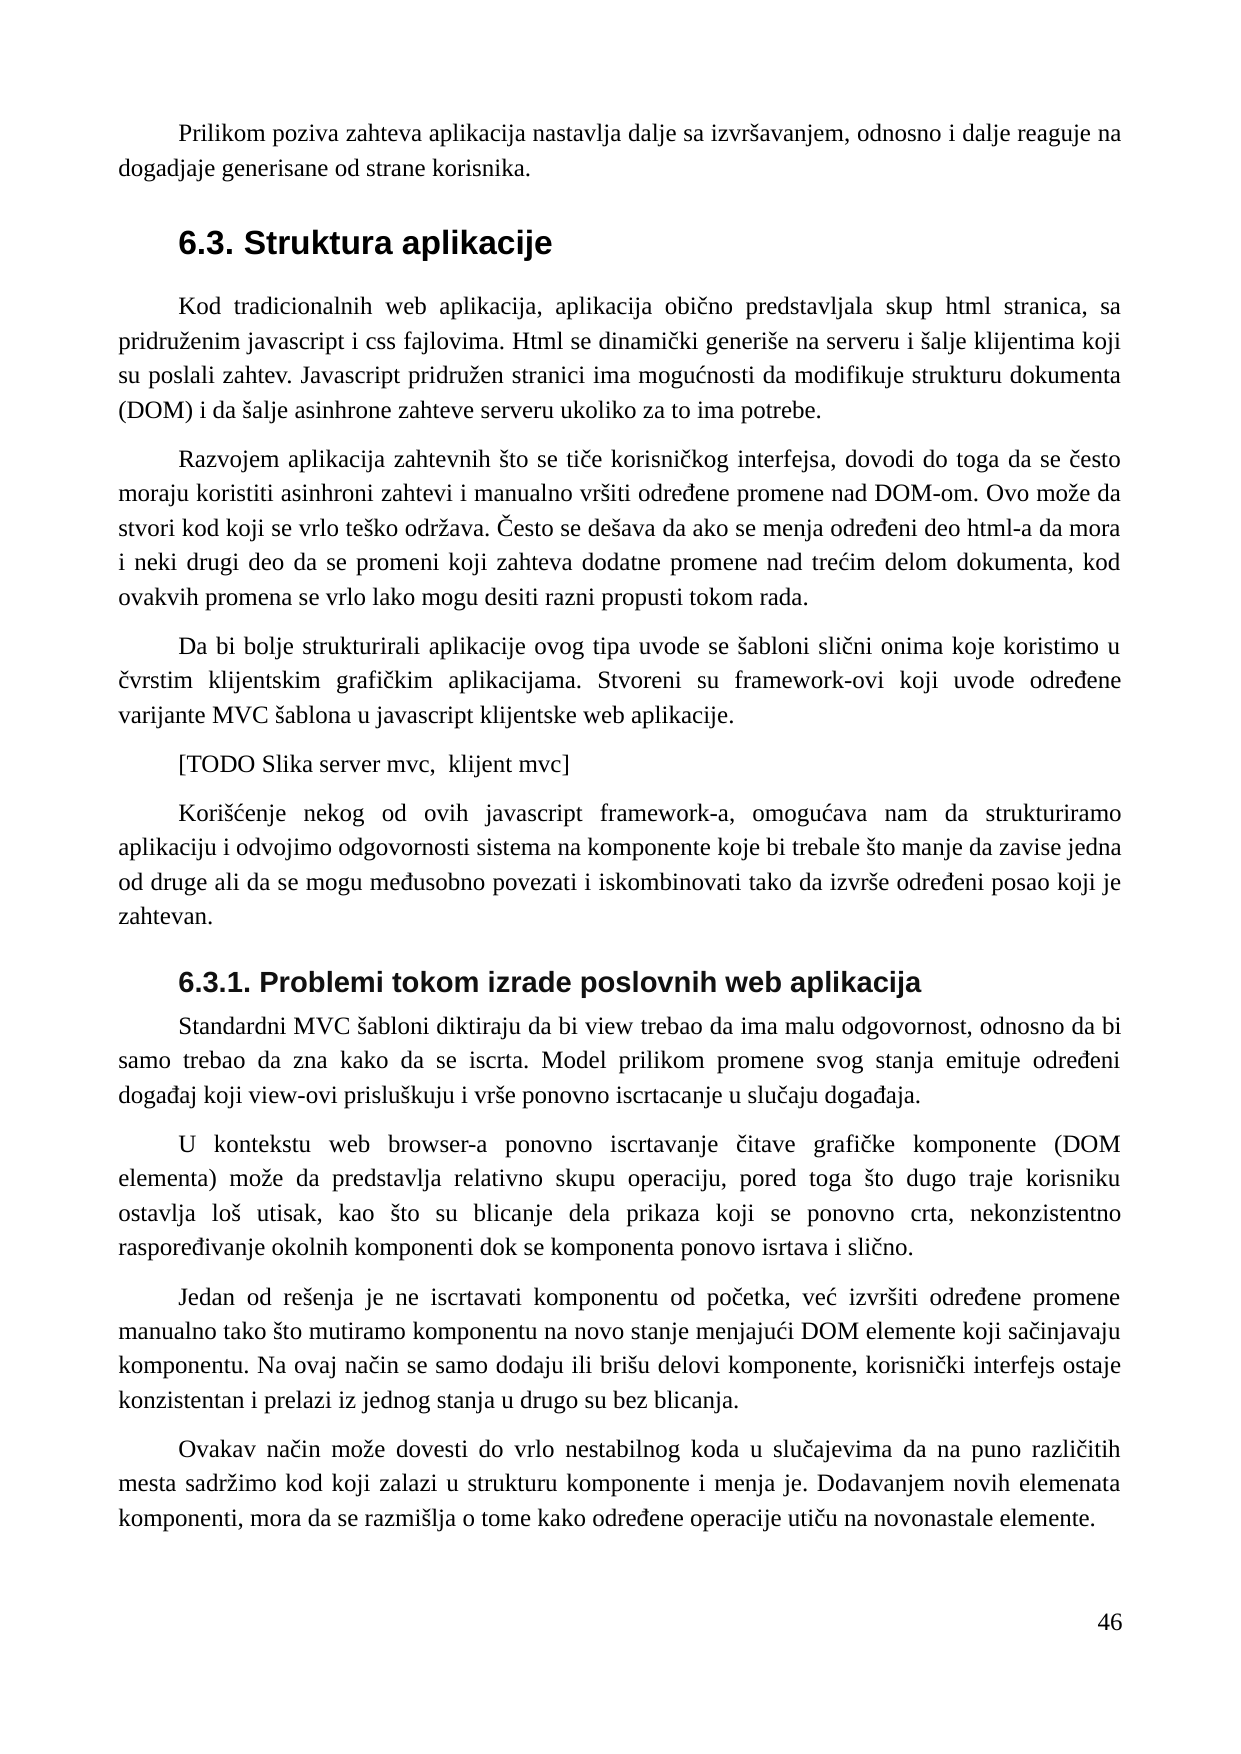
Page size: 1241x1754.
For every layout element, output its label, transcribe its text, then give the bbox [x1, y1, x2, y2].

text Prilikom poziva zahteva aplikacija nastavlja dalje sa izvršavanjem, odnosno i dalje reaguje na dogadjaje generisane od strane korisnika. [118, 118, 1122, 181]
text Jedan od rešenja je ne iscrtavati komponentu od početka, već izvršiti određene promene manualno tako što mutiramo komponentu na novo stanje menjajući DOM elemente koji sačinjavaju komponentu. Na ovaj način se samo dodaju ili brišu delovi komponente, korisnički interfejs ostaje konzistentan i prelazi iz jednog stanja u drugo su bez blicanja. [118, 1282, 1122, 1414]
text Standardni MVC šabloni diktiraju da bi view trebao da ima malu odgovornost, odnosno da bi samo trebao da zna kako da se iscrta. Model prilikom promene svog stanja emituje određeni događaj koji view-ovi prisluškuju i vrše ponovno iscrtacanje u slučaju događaja. [118, 1011, 1122, 1109]
text U kontekstu web browser-a ponovno iscrtavanje čitave grafičke komponente (DOM elementa) može da predstavlja relativno skupu operaciju, pored toga što dugo traje korisniku ostavlja loš utisak, kao što su blicanje dela prikaza koji se ponovno crta, nekonzistentno raspoređivanje okolnih komponenti dok se komponenta ponovo isrtava i slično. [118, 1129, 1122, 1261]
text [TODO Slika server mvc, klijent mvc] [118, 749, 1122, 778]
subtitle Struktura aplikacije [118, 223, 1122, 261]
text Korišćenje nekog od ovih javascript framework-a, omogućava nam da strukturiramo aplikaciju i odvojimo odgovornosti sistema na komponente koje bi trebale što manje da zavise jedna od druge ali da se mogu međusobno povezati i iskombinovati tako da izvrše određeni posao koji je zahtevan. [118, 798, 1122, 930]
text Ovakav način može dovesti do vrlo nestabilnog koda u slučajevima da na puno različitih mesta sadržimo kod koji zalazi u strukturu komponente i menja je. Dodavanjem novih elemenata komponenti, mora da se razmišlja o tome kako određene operacije utiču na novonastale elemente. [118, 1434, 1122, 1532]
subtitle Problemi tokom izrade poslovnih web aplikacija [118, 965, 1122, 998]
text Da bi bolje strukturirali aplikacije ovog tipa uvode se šabloni slični onima koje koristimo u čvrstim klijentskim grafičkim aplikacijama. Stvoreni su framework-ovi koji uvode određene varijante MVC šablona u javascript klijentske web aplikacije. [118, 631, 1122, 728]
text Kod tradicionalnih web aplikacija, aplikacija obično predstavljala skup html stranica, sa pridruženim javascript i css fajlovima. Html se dinamički generiše na serveru i šalje klijentima koji su poslali zahtev. Javascript pridružen stranici ima mogućnosti da modifikuje strukturu dokumenta (DOM) i da šalje asinhrone zahteve serveru ukoliko za to ima potrebe. [118, 291, 1122, 423]
text Razvojem aplikacija zahtevnih što se tiče korisničkog interfejsa, dovodi do toga da se često moraju koristiti asinhroni zahtevi i manualno vršiti određene promene nad DOM-om. Ovo može da stvori kod koji se vrlo teško održava. Često se dešava da ako se menja određeni deo html-a da mora i neki drugi deo da se promeni koji zahteva dodatne promene nad trećim delom dokumenta, kod ovakvih promena se vrlo lako mogu desiti razni propusti tokom rada. [118, 444, 1122, 611]
